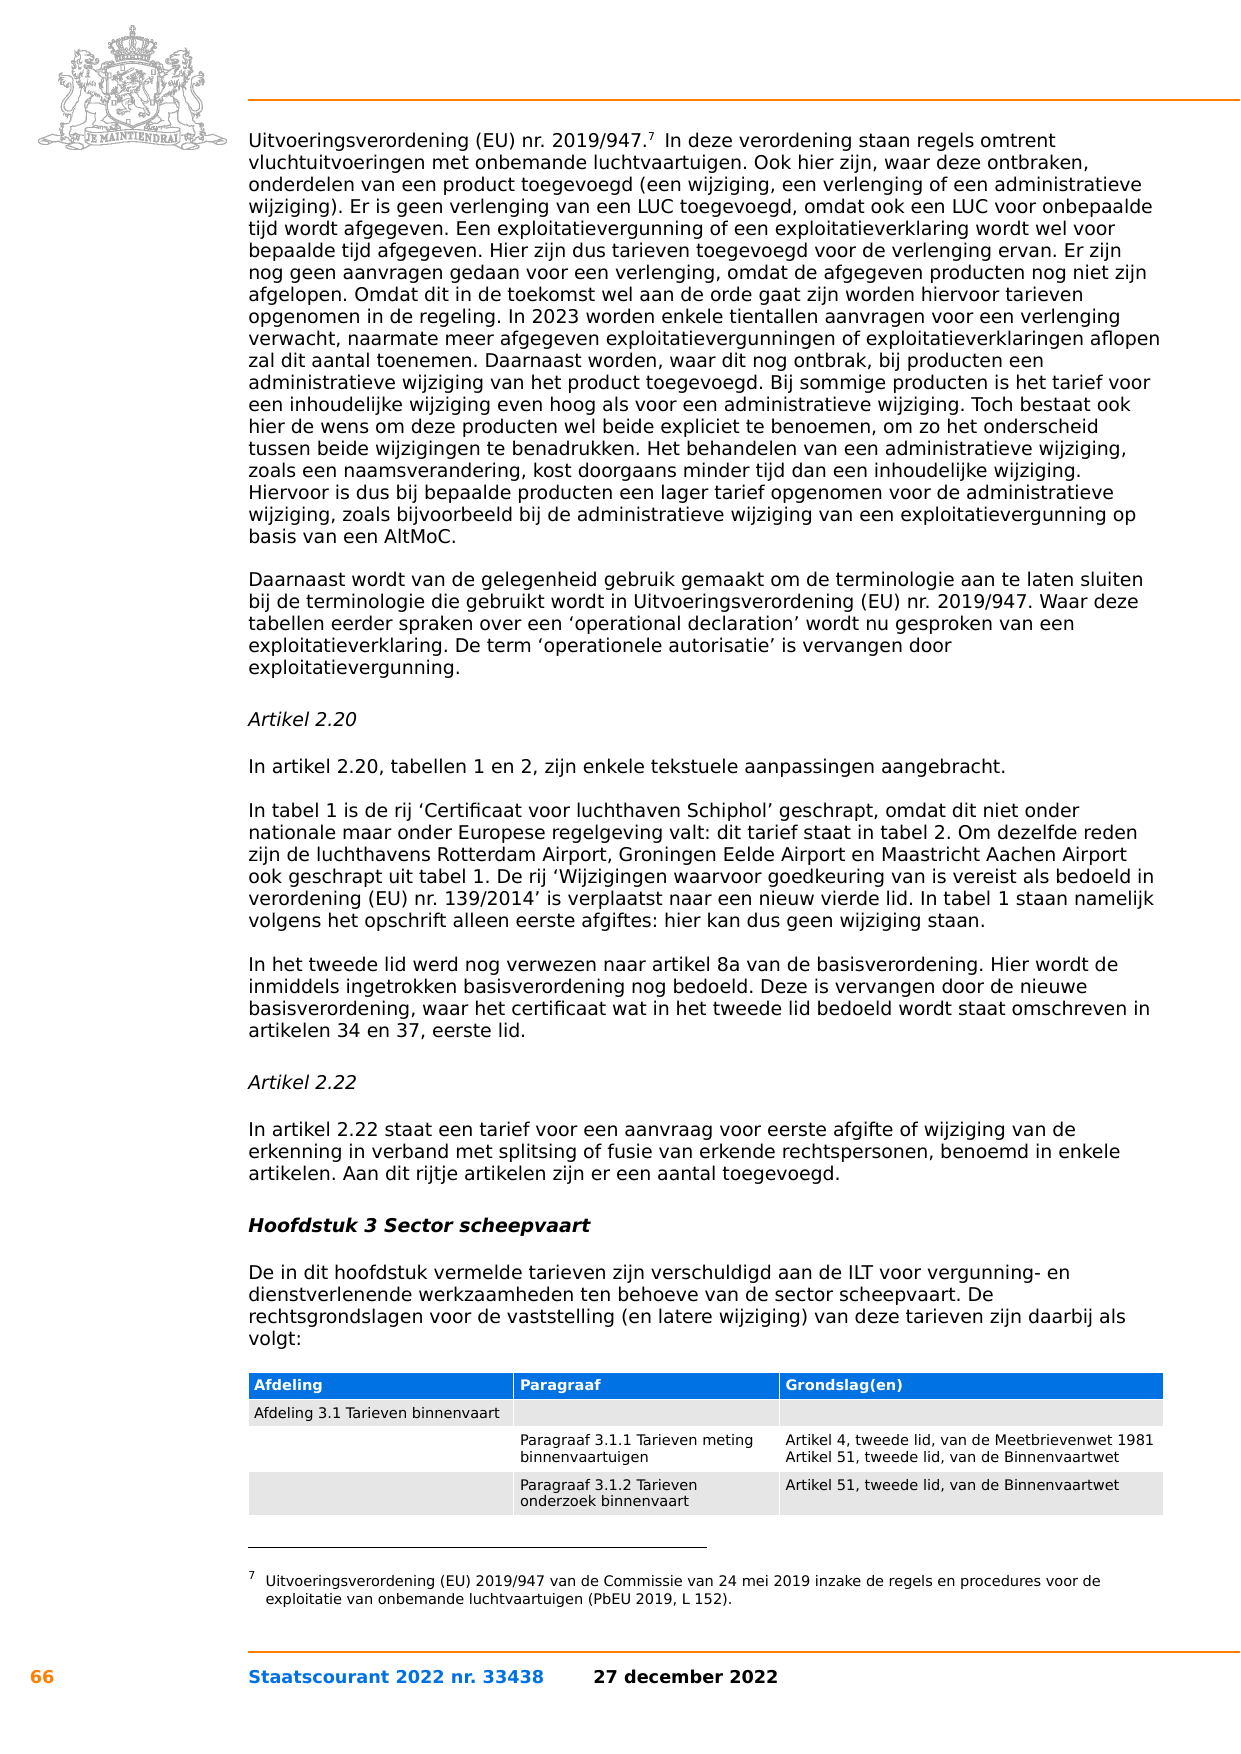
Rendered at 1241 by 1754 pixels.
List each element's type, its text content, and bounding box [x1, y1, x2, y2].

table_header Grondslag(en) [780, 1373, 1163, 1399]
picture [38, 25, 227, 150]
table_header Afdeling [249, 1373, 513, 1399]
table_header Paragraaf [514, 1373, 779, 1399]
table_cell Artikel 51, tweede lid, van de Binnenvaartwet [780, 1472, 1163, 1515]
table_cell [514, 1400, 779, 1426]
text Uitvoeringsverordening (EU) nr. 2019/947. In deze verordening staan regels omtrent vluchtuitvoeringen met onbemande luchtvaartuigen. Ook hier zijn, waar deze ontbraken, onderdelen van een product toegevoegd (een wijziging, een verlenging of een administratieve wijziging). Er is geen verlenging van een LUC toegevoegd, omdat ook een LUC voor onbepaalde tijd wordt afgegeven. Een exploitatievergunning of een exploitatieverklaring wordt wel voor bepaalde tijd afgegeven. Hier zijn dus tarieven toegevoegd voor de verlenging ervan. Er zijn nog geen aanvragen gedaan voor een verlenging, omdat de afgegeven producten nog niet zijn afgelopen. Omdat dit in de toekomst wel aan de orde gaat zijn worden hiervoor tarieven opgenomen in de regeling. In 2023 worden enkele tientallen aanvragen voor een verlenging verwacht, naarmate meer afgegeven exploitatievergunningen of exploitatieverklaringen aflopen zal dit aantal toenemen. Daarnaast worden, waar dit nog ontbrak, bij producten een administratieve wijziging van het product toegevoegd. Bij sommige producten is het tarief voor een inhoudelijke wijziging even hoog als voor een administratieve wijziging. Toch bestaat ook hier de wens om deze producten wel beide expliciet te benoemen, om zo het onderscheid tussen beide wijzigingen te benadrukken. Het behandelen van een administratieve wijziging, zoals een naamsverandering, kost doorgaans minder tijd dan een inhoudelijke wijziging. Hiervoor is dus bij bepaalde producten een lager tarief opgenomen voor de administratieve wijziging, zoals bijvoorbeeld bij de administratieve wijziging van een exploitatievergunning op basis van een AltMoC. [248, 130, 1163, 547]
subtitle Hoofdstuk 3 Sector scheepvaart [248, 1215, 1163, 1237]
text De in dit hoofdstuk vermelde tarieven zijn verschuldigd aan de ILT voor vergunning- en dienstverlenende werkzaamheden ten behoeve van de sector scheepvaart. De rechtsgrondslagen voor de vaststelling (en latere wijziging) van deze tarieven zijn daarbij als volgt: [248, 1262, 1163, 1349]
table_cell [249, 1472, 513, 1515]
table_cell Paragraaf 3.1.2 Tarieven onderzoek binnenvaart [514, 1472, 779, 1515]
text Daarnaast wordt van de gelegenheid gebruik gemaakt om de terminologie aan te laten sluiten bij de terminologie die gebruikt wordt in Uitvoeringsverordening (EU) nr. 2019/947. Waar deze tabellen eerder spraken over een ‘operational declaration’ wordt nu gesproken van een exploitatieverklaring. De term ‘operationele autorisatie’ is vervangen door exploitatievergunning. [248, 569, 1163, 679]
table_cell Artikel 4, tweede lid, van de Meetbrievenwet 1981 Artikel 51, tweede lid, van de Binnenvaartwet [780, 1427, 1163, 1471]
text In artikel 2.20, tabellen 1 en 2, zijn enkele tekstuele aanpassingen aangebracht. [248, 756, 1163, 778]
subtitle Artikel 2.22 [248, 1072, 1163, 1094]
table_cell [249, 1427, 513, 1471]
table_cell Paragraaf 3.1.1 Tarieven meting binnenvaartuigen [514, 1427, 779, 1471]
subtitle Artikel 2.20 [248, 709, 1163, 731]
table_cell [780, 1400, 1163, 1426]
table_cell Afdeling 3.1 Tarieven binnenvaart [249, 1400, 513, 1426]
text Uitvoeringsverordening (EU) 2019/947 van de Commissie van 24 mei 2019 inzake de regels en procedures voor de exploitatie van onbemande luchtvaartuigen (PbEU 2019, L 152). [248, 1569, 1163, 1608]
text In tabel 1 is de rij ‘Certificaat voor luchthaven Schiphol’ geschrapt, omdat dit niet onder nationale maar onder Europese regelgeving valt: dit tarief staat in tabel 2. Om dezelfde reden zijn de luchthavens Rotterdam Airport, Groningen Eelde Airport en Maastricht Aachen Airport ook geschrapt uit tabel 1. De rij ‘Wijzigingen waarvoor goedkeuring van is vereist als bedoeld in verordening (EU) nr. 139/2014’ is verplaatst naar een nieuw vierde lid. In tabel 1 staan namelijk volgens het opschrift alleen eerste afgiftes: hier kan dus geen wijziging staan. [248, 800, 1163, 932]
text In het tweede lid werd nog verwezen naar artikel 8a van de basisverordening. Hier wordt de inmiddels ingetrokken basisverordening nog bedoeld. Deze is vervangen door de nieuwe basisverordening, waar het certificaat wat in het tweede lid bedoeld wordt staat omschreven in artikelen 34 en 37, eerste lid. [248, 954, 1163, 1042]
text In artikel 2.22 staat een tarief voor een aanvraag voor eerste afgifte of wijziging van de erkenning in verband met splitsing of fusie van erkende rechtspersonen, benoemd in enkele artikelen. Aan dit rijtje artikelen zijn er een aantal toegevoegd. [248, 1119, 1163, 1185]
